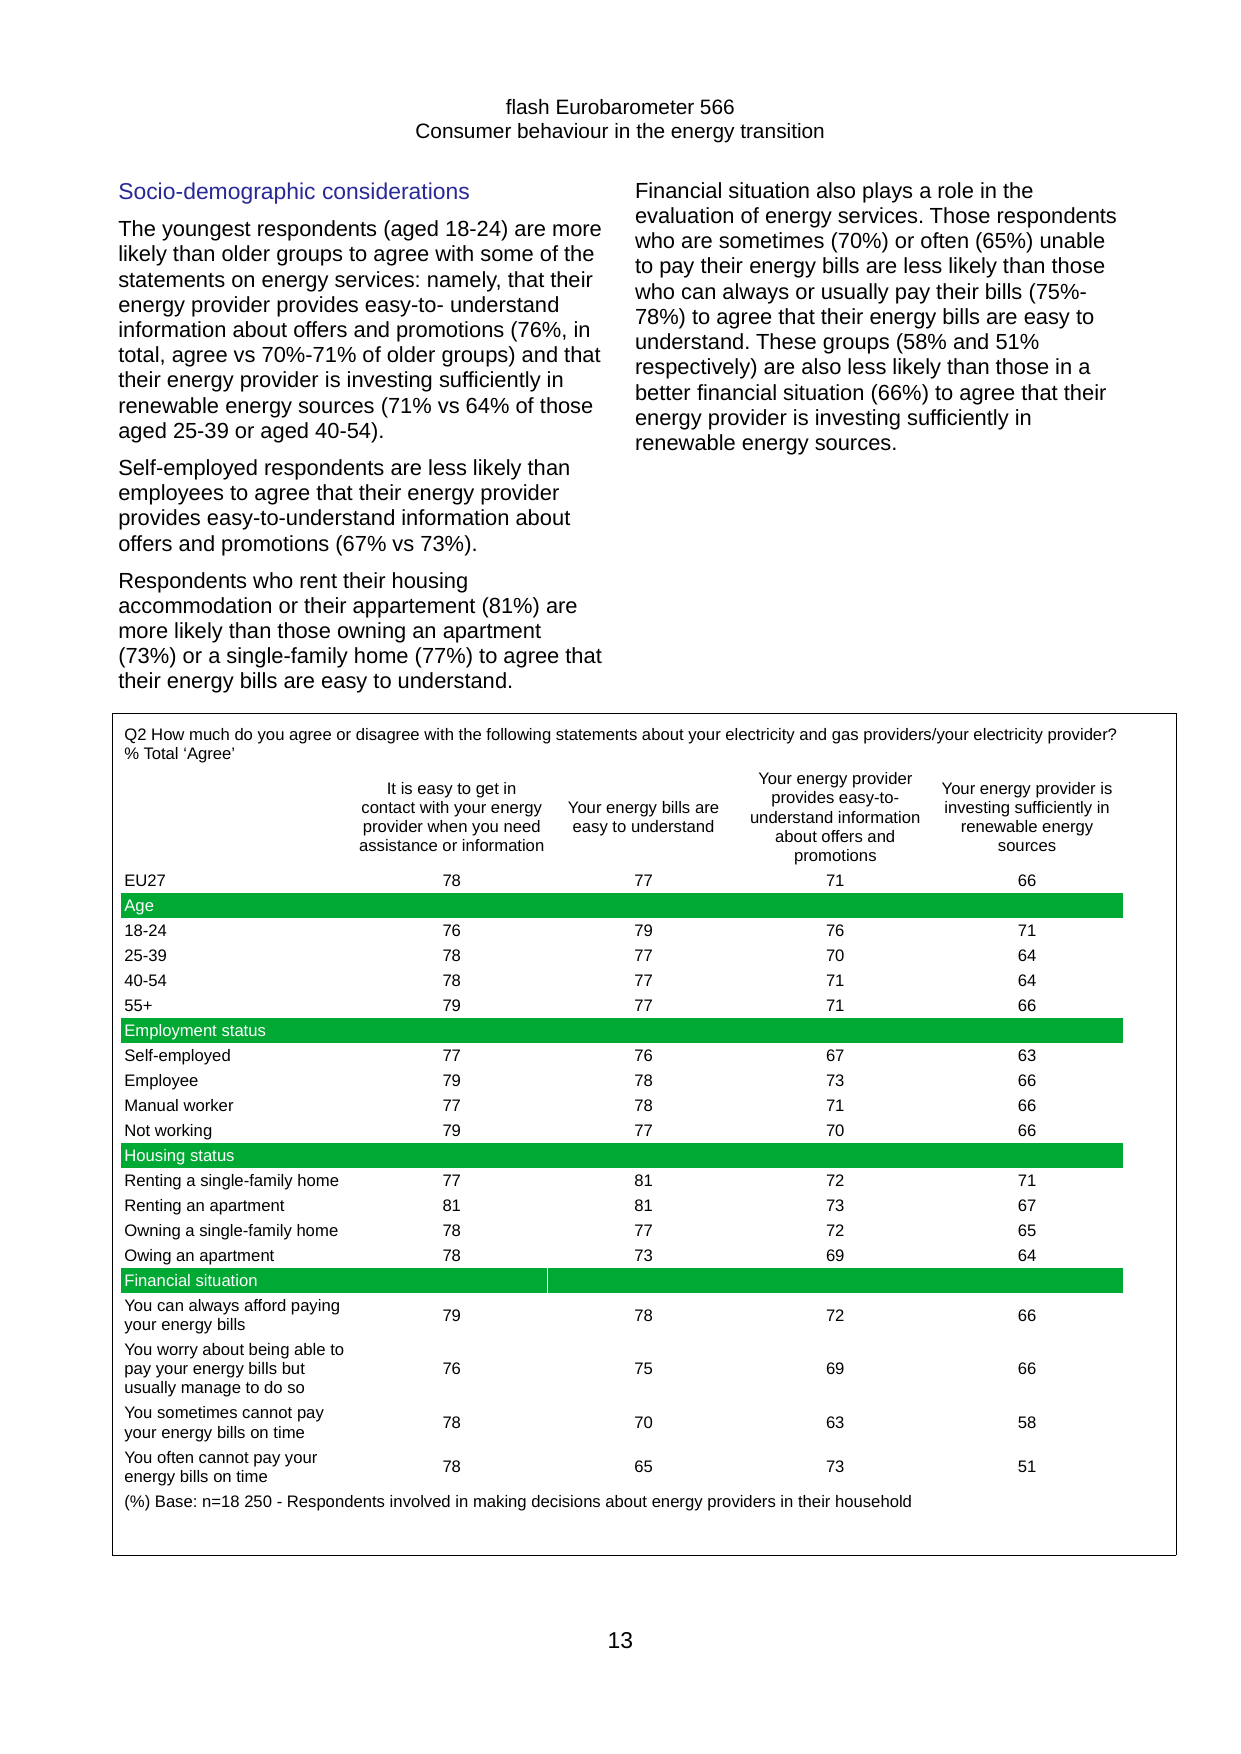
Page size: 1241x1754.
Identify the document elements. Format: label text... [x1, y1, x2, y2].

table_cell 70 [548, 1400, 739, 1444]
table_cell 25-39 [121, 943, 356, 968]
table_cell Your energy bills are easy to understand [548, 766, 739, 868]
table_cell Renting an apartment [121, 1193, 356, 1218]
table_cell 79 [356, 1068, 547, 1093]
table_cell 73 [739, 1193, 931, 1218]
table_cell 73 [739, 1068, 931, 1093]
table_cell 78 [356, 1218, 547, 1243]
table_cell 63 [931, 1043, 1123, 1068]
table_cell 78 [356, 943, 547, 968]
table_cell 78 [548, 1293, 739, 1337]
table_cell 64 [931, 968, 1123, 993]
table_cell 76 [356, 918, 547, 943]
table_cell 77 [548, 868, 739, 893]
table_cell 66 [931, 1293, 1123, 1337]
table_cell EU27 [121, 868, 356, 893]
table_cell 66 [931, 1068, 1123, 1093]
table_cell 81 [548, 1168, 739, 1193]
table_cell You can always afford paying your energy bills [121, 1293, 356, 1337]
table_cell 79 [356, 1118, 547, 1143]
table_cell 78 [356, 1243, 547, 1268]
table_cell 66 [931, 868, 1123, 893]
table_cell [356, 1268, 547, 1293]
table_cell 76 [356, 1337, 547, 1400]
table_cell Self-employed [121, 1043, 356, 1068]
table_cell You worry about being able to pay your energy bills but usually manage to do so [121, 1337, 356, 1400]
table_cell 70 [739, 943, 931, 968]
table_cell Owing an apartment [121, 1243, 356, 1268]
table_cell 67 [739, 1043, 931, 1068]
table_cell 79 [356, 993, 547, 1018]
table_cell Renting a single-family home [121, 1168, 356, 1193]
table_cell It is easy to get in contact with your energy provider when you need assistance or information [356, 766, 547, 868]
table_cell [121, 766, 356, 868]
table_cell 81 [356, 1193, 547, 1218]
table_cell 71 [739, 968, 931, 993]
table_cell 72 [739, 1293, 931, 1337]
table_cell Your energy provider provides easy-to-understand information about offers and promotions [739, 766, 931, 868]
table_cell 72 [739, 1218, 931, 1243]
text Self-employed respondents are less likely than employees to agree that their energy provider provides easy-to-understand information about offers and promotions (67% vs 73%). [118, 455, 605, 556]
table_cell 55+ [121, 993, 356, 1018]
table_cell Employment status [121, 1018, 1123, 1043]
table_cell 67 [931, 1193, 1123, 1218]
table_cell 78 [356, 1445, 547, 1489]
table_cell Not working [121, 1118, 356, 1143]
table_cell 76 [548, 1043, 739, 1068]
table_cell 77 [548, 968, 739, 993]
table_cell 79 [356, 1293, 547, 1337]
table_cell 77 [548, 993, 739, 1018]
table_cell 64 [931, 1243, 1123, 1268]
table_cell Your energy provider is investing sufficiently in renewable energy sources [931, 766, 1123, 868]
table_cell (%) Base: n=18 250 - Respondents involved in making decisions about energy providers in their household [121, 1489, 1123, 1514]
table_cell 71 [739, 1093, 931, 1118]
text Respondents who rent their housing accommodation or their appartement (81%) are more likely than those owning an apartment (73%) or a single-family home (77%) to agree that their energy bills are easy to understand. [118, 567, 605, 693]
table_cell [548, 1268, 739, 1293]
text The youngest respondents (aged 18-24) are more likely than older groups to agree with some of the statements on energy services: namely, that their energy provider provides easy-to- understand information about offers and promotions (76%, in total, agree vs 70%-71% of older groups) and that their energy provider is investing sufficiently in renewable energy sources (71% vs 64% of those aged 25-39 or aged 40-54). [118, 216, 605, 443]
table_cell 77 [356, 1093, 547, 1118]
table_cell 77 [356, 1168, 547, 1193]
table_cell 78 [356, 968, 547, 993]
text [113, 714, 1176, 1555]
text Financial situation also plays a role in the evaluation of energy services. Those respondents who are sometimes (70%) or often (65%) unable to pay their energy bills are less likely than those who can always or usually pay their bills (75%-78%) to agree that their energy bills are easy to understand. These groups (58% and 51% respectively) are also less likely than those in a better financial situation (66%) to agree that their energy provider is investing sufficiently in renewable energy sources. [635, 178, 1122, 455]
table_cell 78 [548, 1093, 739, 1118]
table_cell 65 [931, 1218, 1123, 1243]
table_cell 66 [931, 1093, 1123, 1118]
table_cell 77 [548, 943, 739, 968]
table_cell [931, 1268, 1123, 1293]
table_cell 73 [739, 1445, 931, 1489]
table_cell 66 [931, 993, 1123, 1018]
table_cell 58 [931, 1400, 1123, 1444]
table_cell 81 [548, 1193, 739, 1218]
table_cell 78 [356, 1400, 547, 1444]
table_cell 78 [548, 1068, 739, 1093]
table_cell 77 [548, 1218, 739, 1243]
table_cell 77 [356, 1043, 547, 1068]
table_cell You sometimes cannot pay your energy bills on time [121, 1400, 356, 1444]
table_cell 77 [548, 1118, 739, 1143]
table_cell 72 [739, 1168, 931, 1193]
table_cell 71 [931, 1168, 1123, 1193]
table_cell 78 [356, 868, 547, 893]
table_cell Manual worker [121, 1093, 356, 1118]
table_cell 64 [931, 943, 1123, 968]
table_cell 66 [931, 1118, 1123, 1143]
table_header Q2 How much do you agree or disagree with the following statements about your electricity and gas providers/your electricity provider? % Total ‘Agree’ [121, 722, 1123, 766]
table_cell 71 [931, 918, 1123, 943]
table_cell 76 [739, 918, 931, 943]
table_cell Housing status [121, 1143, 1123, 1168]
table_cell Owning a single-family home [121, 1218, 356, 1243]
table_cell [739, 1268, 931, 1293]
text Socio-demographic considerations [118, 178, 605, 204]
table_cell 71 [739, 868, 931, 893]
table_cell 79 [548, 918, 739, 943]
table_cell Employee [121, 1068, 356, 1093]
table_cell 70 [739, 1118, 931, 1143]
table_cell 73 [548, 1243, 739, 1268]
table_cell 18-24 [121, 918, 356, 943]
table_cell 69 [739, 1243, 931, 1268]
table_cell 75 [548, 1337, 739, 1400]
table_cell 51 [931, 1445, 1123, 1489]
table_cell 71 [739, 993, 931, 1018]
table_cell Financial situation [121, 1268, 356, 1293]
table_cell Age [121, 893, 1123, 918]
table_cell 40-54 [121, 968, 356, 993]
table_cell 63 [739, 1400, 931, 1444]
table_cell 66 [931, 1337, 1123, 1400]
table_cell 69 [739, 1337, 931, 1400]
table_cell 65 [548, 1445, 739, 1489]
table_cell You often cannot pay your energy bills on time [121, 1445, 356, 1489]
